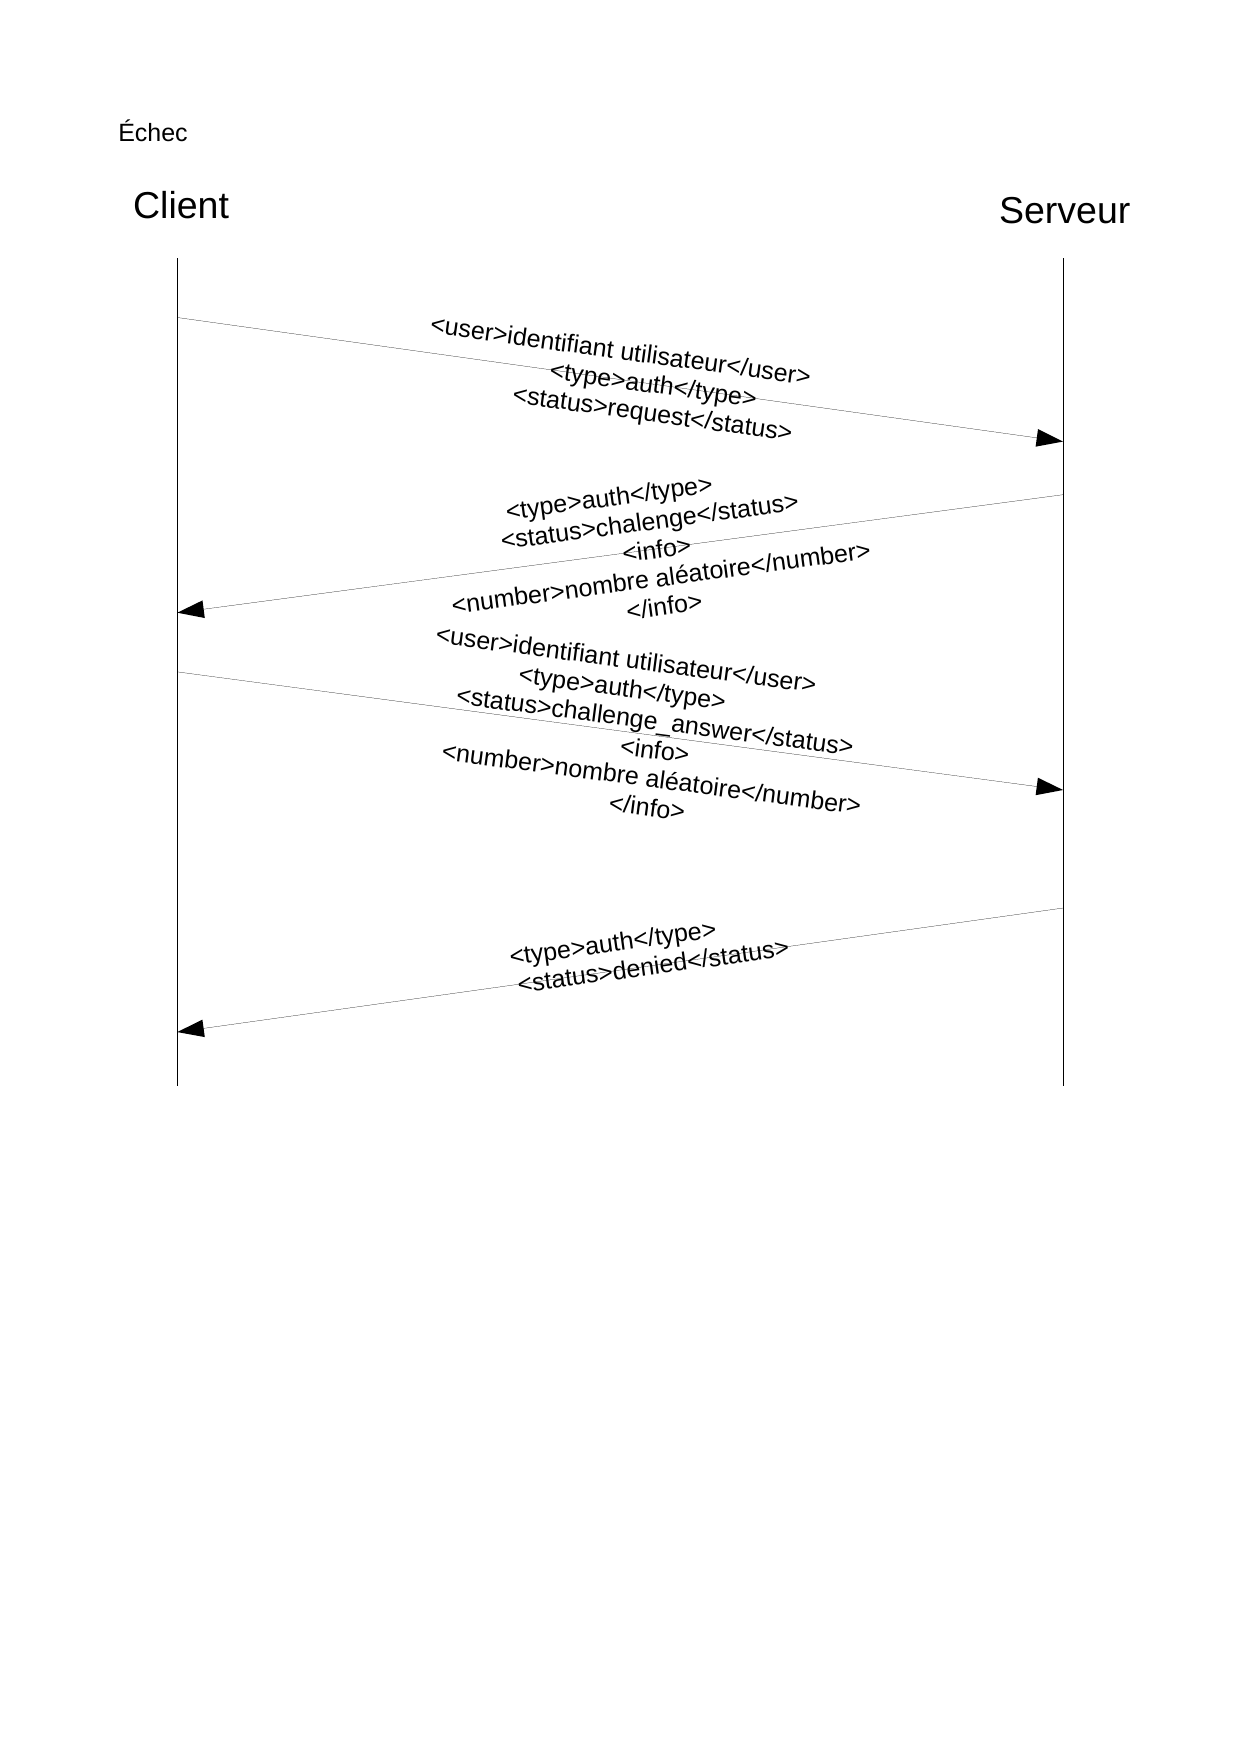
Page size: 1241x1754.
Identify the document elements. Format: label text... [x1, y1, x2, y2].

text Échec [118, 118, 1122, 147]
